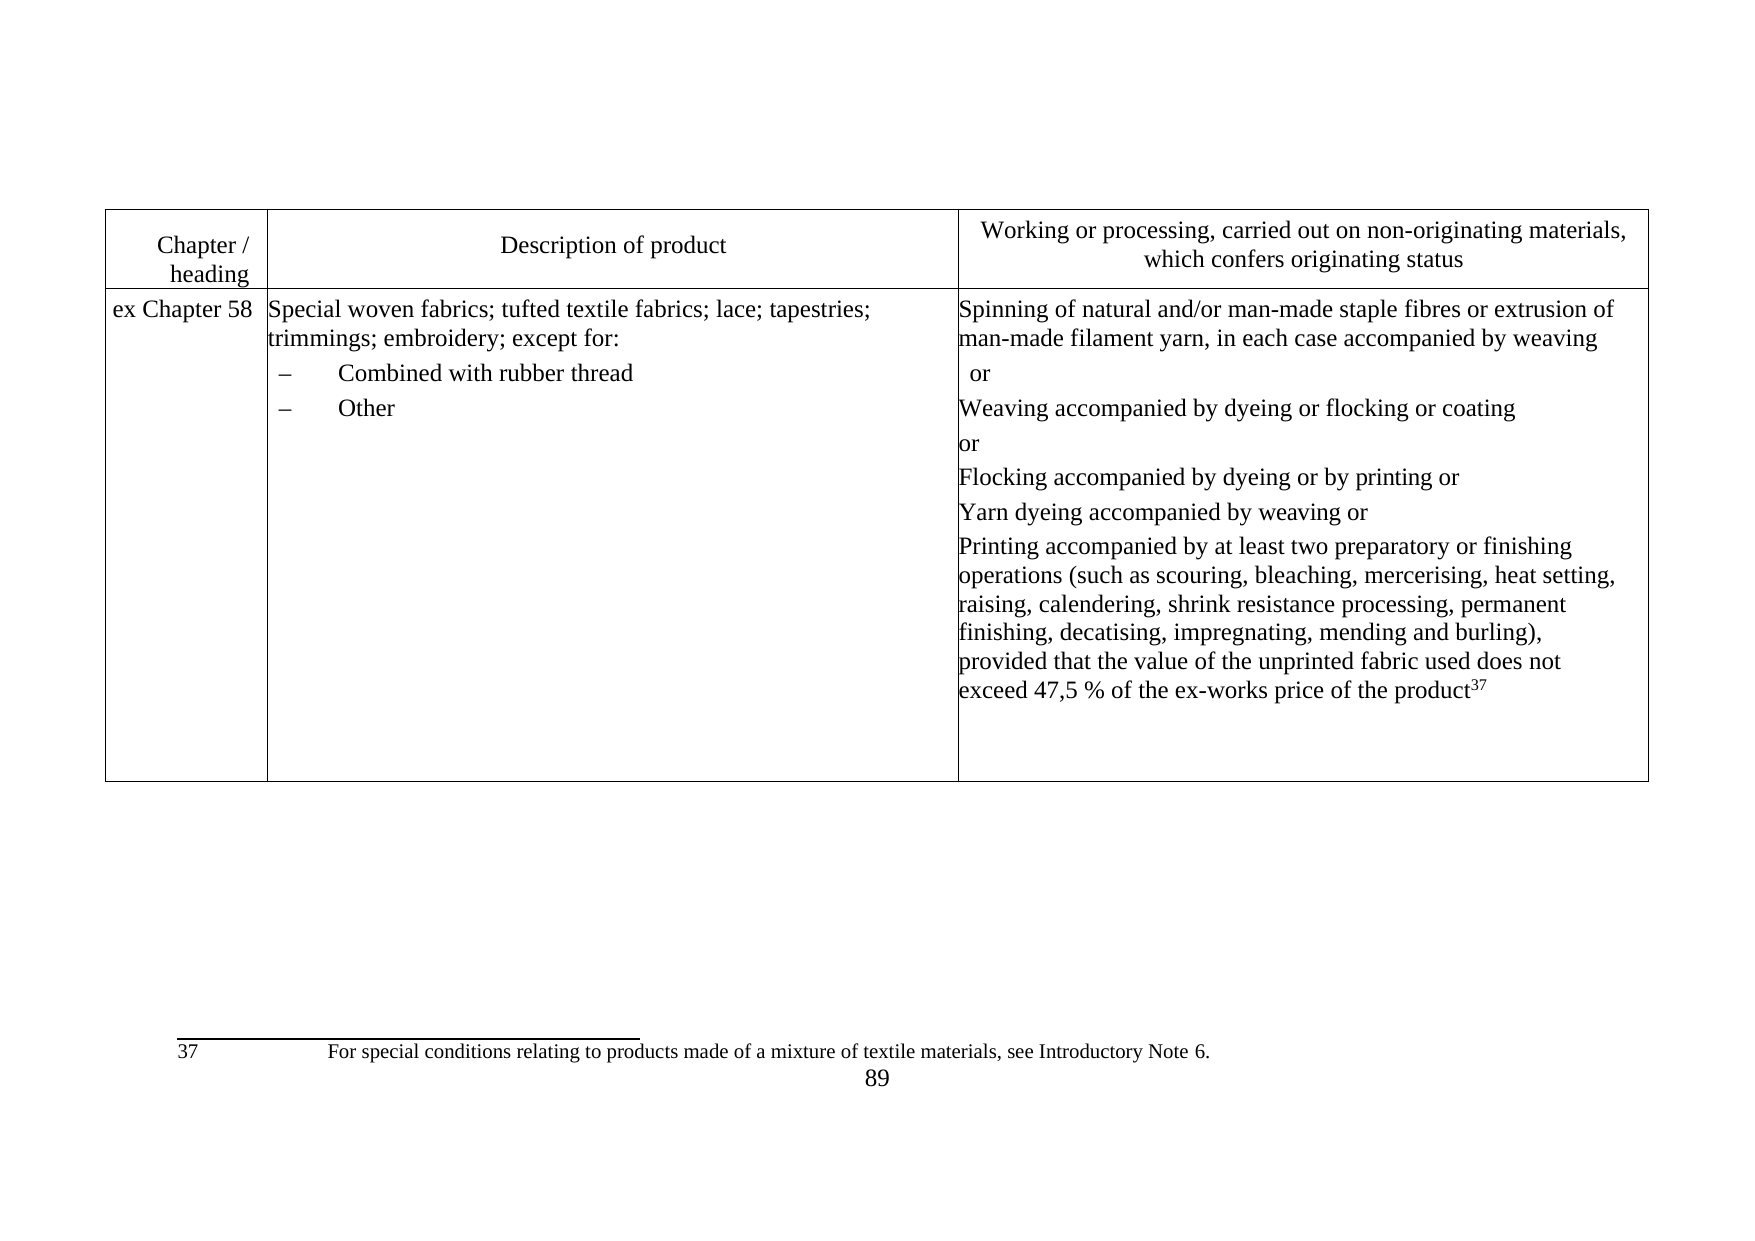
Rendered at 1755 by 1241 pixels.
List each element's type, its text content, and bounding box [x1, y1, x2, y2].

table_cell Spinning of natural and/or man-made staple fibres or extrusion of man-made filament yarn, in each case accompanied by weaving or Weaving accompanied by dyeing or flocking or coating or Flocking accompanied by dyeing or by printing or Yarn dyeing accompanied by weaving or Printing accompanied by at least two preparatory or finishing operations (such as scouring, bleaching, mercerising, heat setting, raising, calendering, shrink resistance processing, permanent finishing, decatising, impregnating, mending and burling), provided that the value of the unprinted fabric used does not exceed 47,5 % of the ex-works price of the product [959, 289, 1648, 781]
table_cell ex Chapter 58 [106, 289, 267, 781]
table_header Working or processing, carried out on non-originating materials, which confers originating status [959, 210, 1648, 287]
table_cell Special woven fabrics; tufted textile fabrics; lace; tapestries; trimmings; embroidery; except for: Combined with rubber thread Other [268, 289, 958, 781]
table_header Chapter / heading [106, 210, 267, 287]
table_header Description of product [268, 210, 958, 287]
